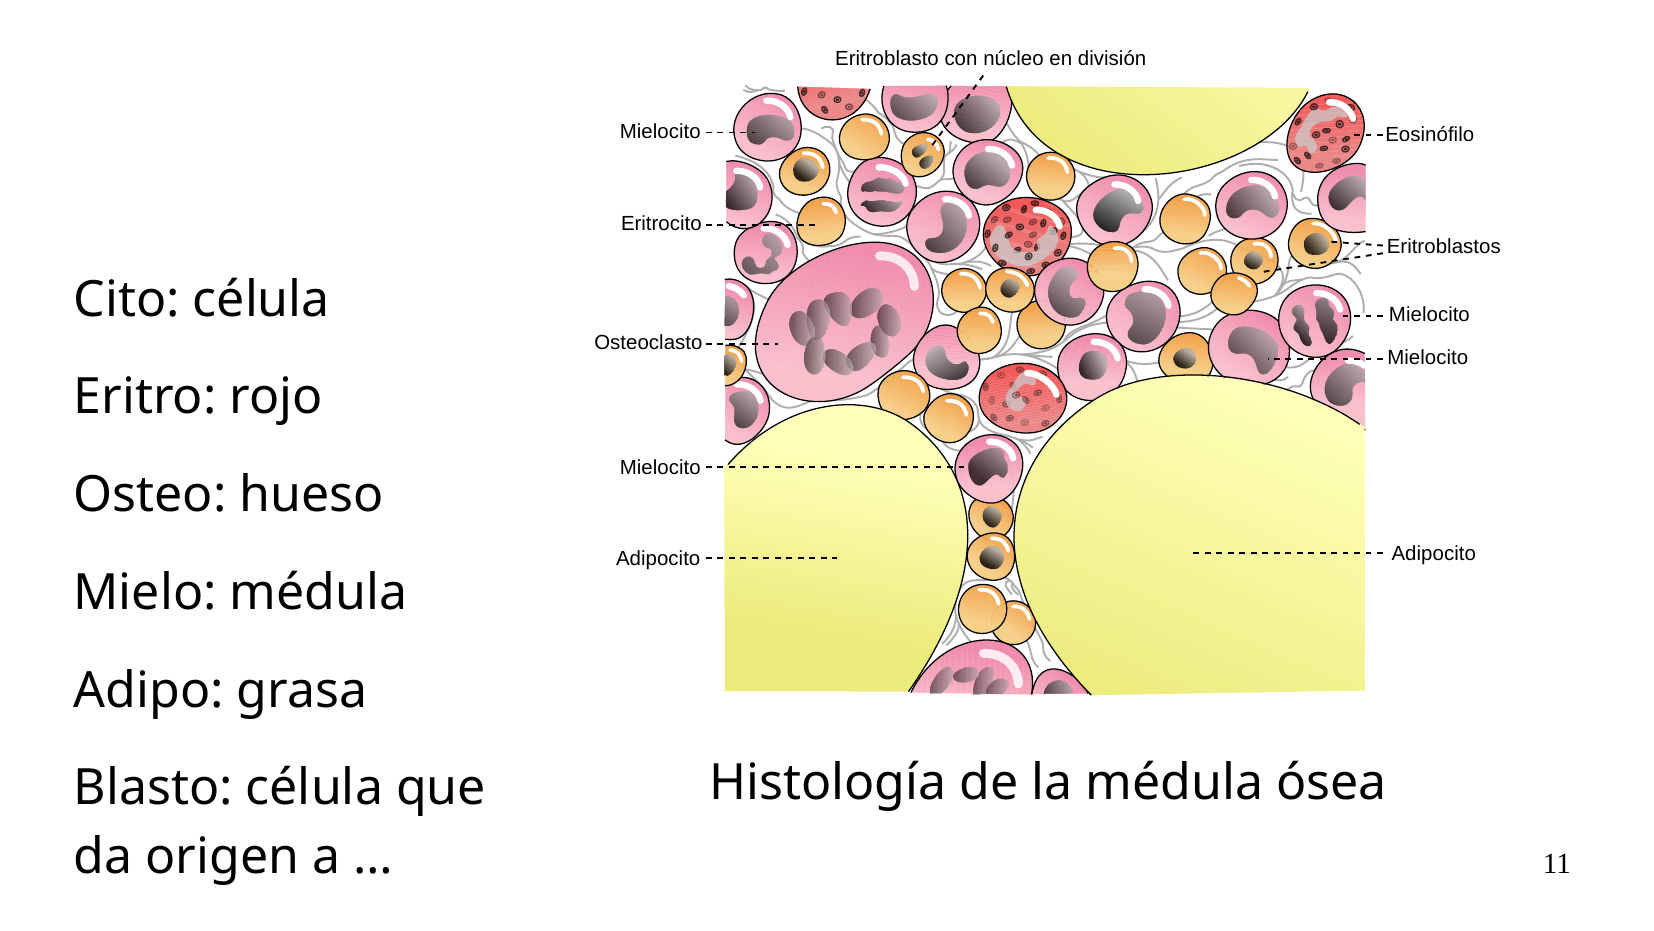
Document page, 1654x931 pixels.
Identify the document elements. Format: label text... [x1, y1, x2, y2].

text_box Histología de la médula ósea [620, 738, 1477, 890]
picture [590, 35, 1513, 709]
text_box Cito: célula Eritro: rojo Osteo: hueso Mielo: médula Adipo: grasa Blasto: célula que da origen a … Clasto: que destruye a ... [59, 255, 562, 848]
